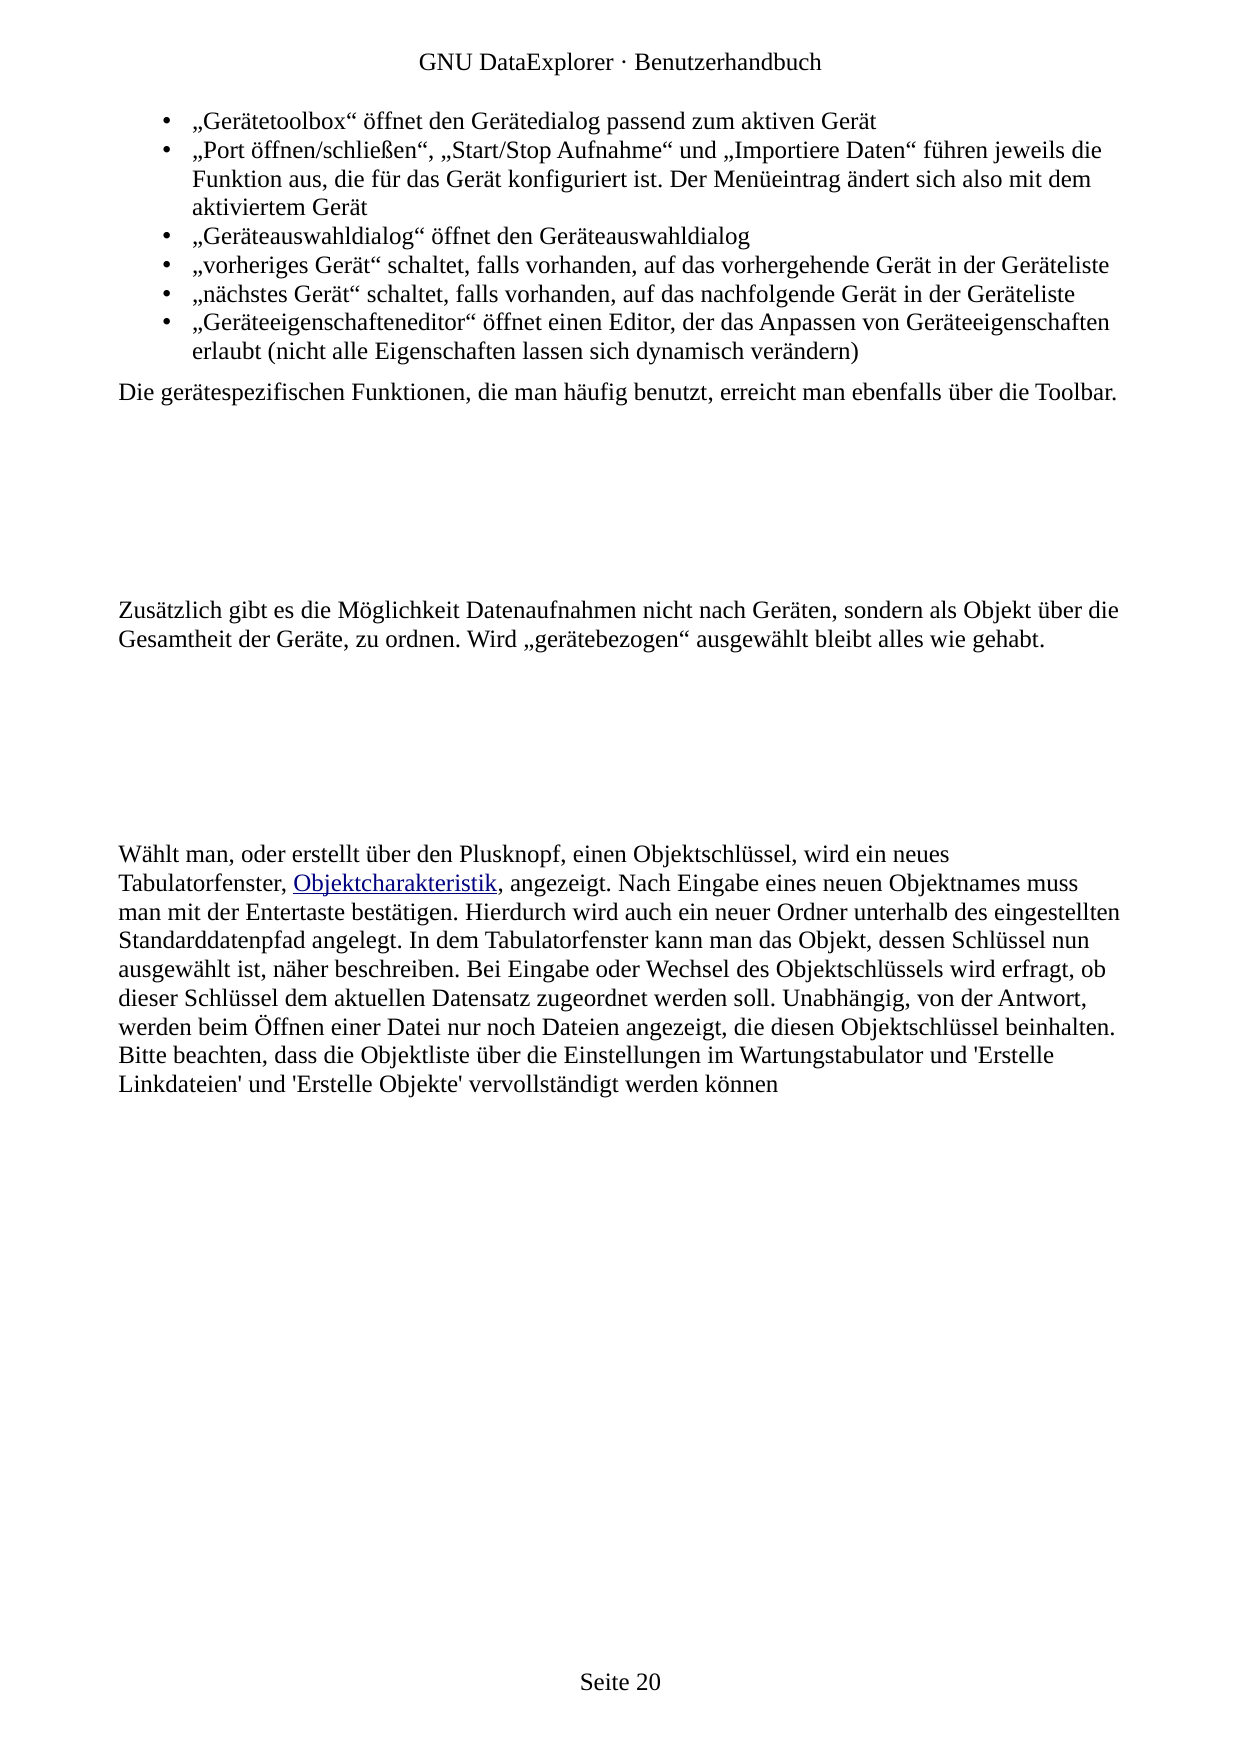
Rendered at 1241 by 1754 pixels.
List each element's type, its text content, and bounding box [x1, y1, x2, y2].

list „Geräteauswahldialog“ öffnet den Geräteauswahldialog [162, 221, 1122, 250]
list „Port öffnen/schließen“, „Start/Stop Aufnahme“ und „Importiere Daten“ führen jeweils die Funktion aus, die für das Gerät konfiguriert ist. Der Menüeintrag ändert sich also mit dem aktiviertem Gerät [162, 135, 1122, 221]
text Zusätzlich gibt es die Möglichkeit Datenaufnahmen nicht nach Geräten, sondern als Objekt über die Gesamtheit der Geräte, zu ordnen. Wird „gerätebezogen“ ausgewählt bleibt alles wie gehabt. [118, 596, 1122, 653]
list „Gerätetoolbox“ öffnet den Gerätedialog passend zum aktiven Gerät [162, 106, 1122, 135]
list „vorheriges Gerät“ schaltet, falls vorhanden, auf das vorhergehende Gerät in der Geräteliste [162, 250, 1122, 279]
text Die gerätespezifischen Funktionen, die man häufig benutzt, erreicht man ebenfalls über die Toolbar. [118, 377, 1122, 406]
list „nächstes Gerät“ schaltet, falls vorhanden, auf das nachfolgende Gerät in der Geräteliste [162, 279, 1122, 307]
text Wählt man, oder erstellt über den Plusknopf, einen Objektschlüssel, wird ein neues Tabulatorfenster, Objektcharakteristik, angezeigt. Nach Eingabe eines neuen Objektnames muss man mit der Entertaste bestätigen. Hierdurch wird auch ein neuer Ordner unterhalb des eingestellten Standarddatenpfad angelegt. In dem Tabulatorfenster kann man das Objekt, dessen Schlüssel nun ausgewählt ist, näher beschreiben. Bei Eingabe oder Wechsel des Objektschlüssels wird erfragt, ob dieser Schlüssel dem aktuellen Datensatz zugeordnet werden soll. Unabhängig, von der Antwort, werden beim Öffnen einer Datei nur noch Dateien angezeigt, die diesen Objektschlüssel beinhalten. Bitte beachten, dass die Objektliste über die Einstellungen im Wartungstabulator und 'Erstelle Linkdateien' und 'Erstelle Objekte' vervollständigt werden können [118, 839, 1122, 1098]
list „Geräteeigenschafteneditor“ öffnet einen Editor, der das Anpassen von Geräteeigenschaften erlaubt (nicht alle Eigenschaften lassen sich dynamisch verändern) [162, 307, 1122, 365]
